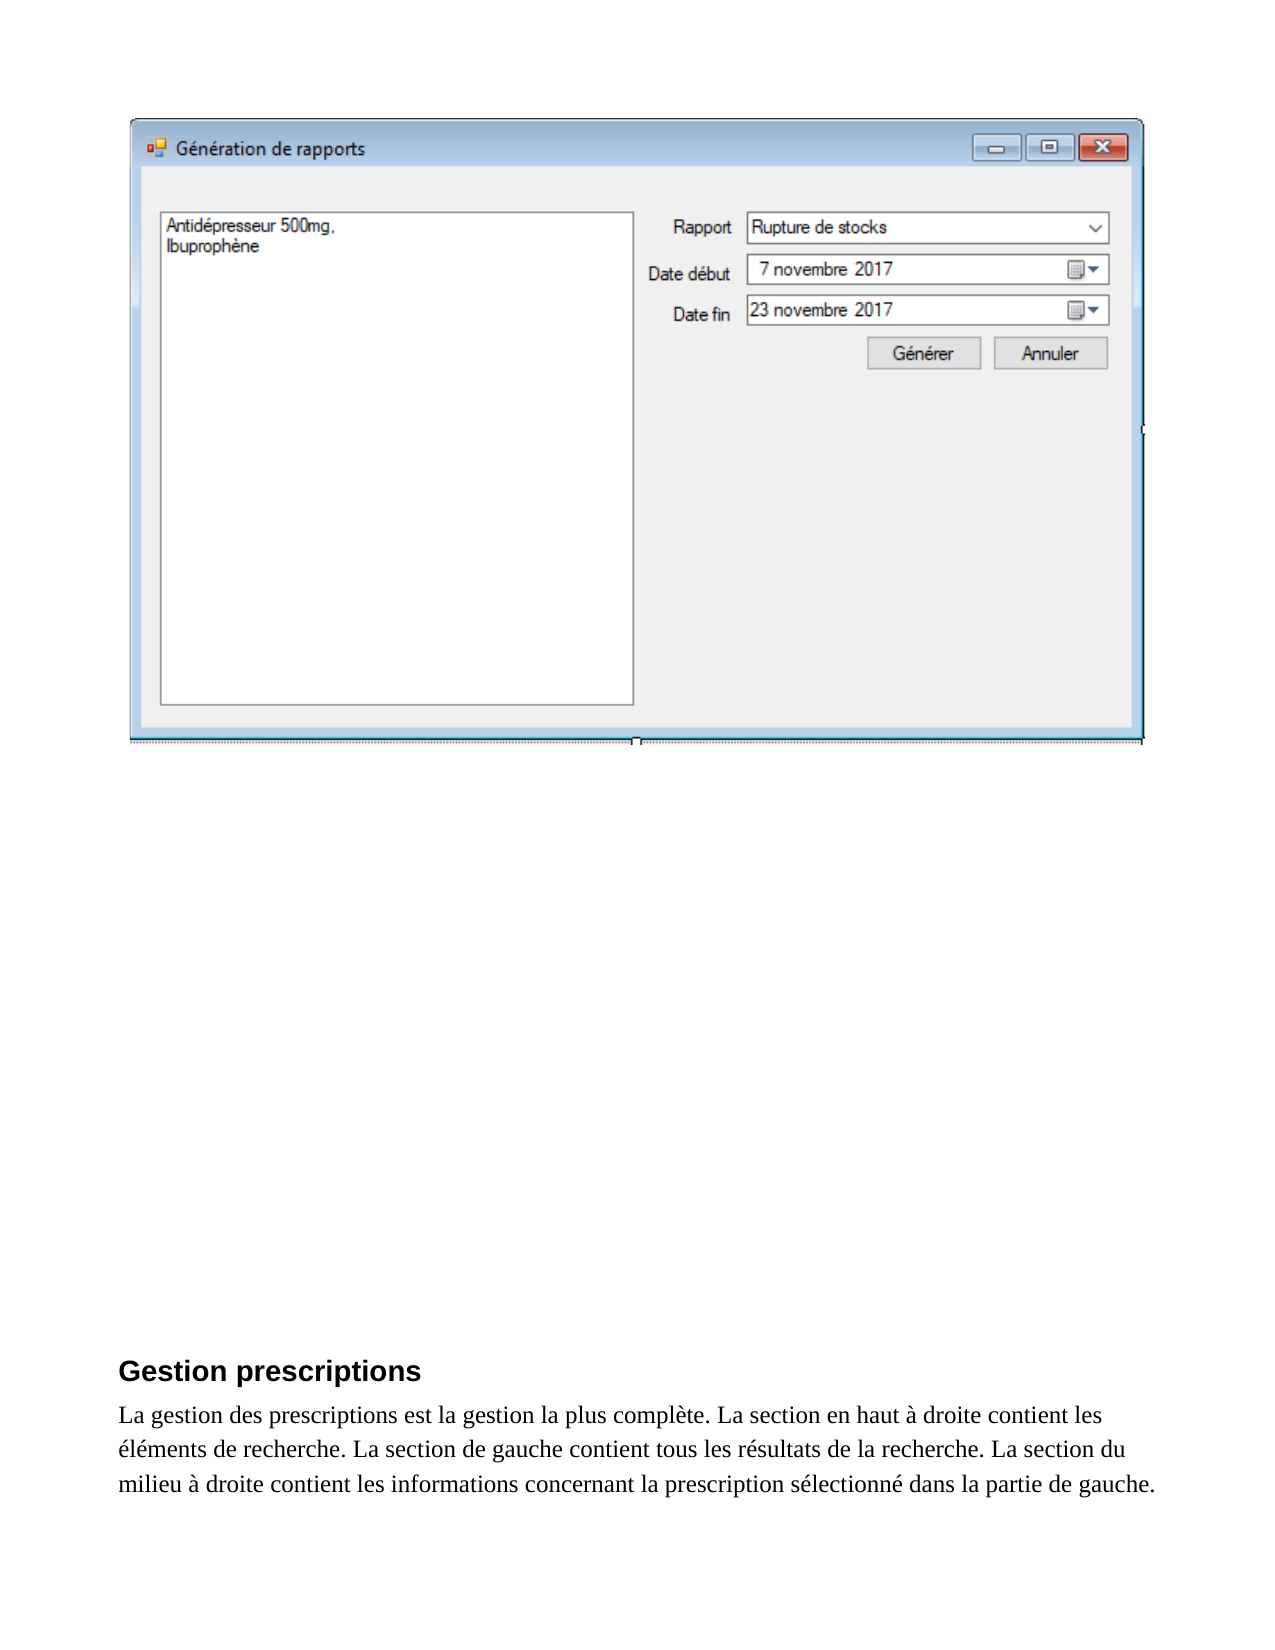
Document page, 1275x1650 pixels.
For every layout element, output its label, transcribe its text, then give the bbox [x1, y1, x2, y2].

picture [129, 118, 1146, 745]
subtitle Gestion prescriptions [118, 1354, 1157, 1387]
text La gestion des prescriptions est la gestion la plus complète. La section en haut à droite contient les éléments de recherche. La section de gauche contient tous les résultats de la recherche. La section du milieu à droite contient les informations concernant la prescription sélectionné dans la partie de gauche. [118, 1400, 1157, 1498]
